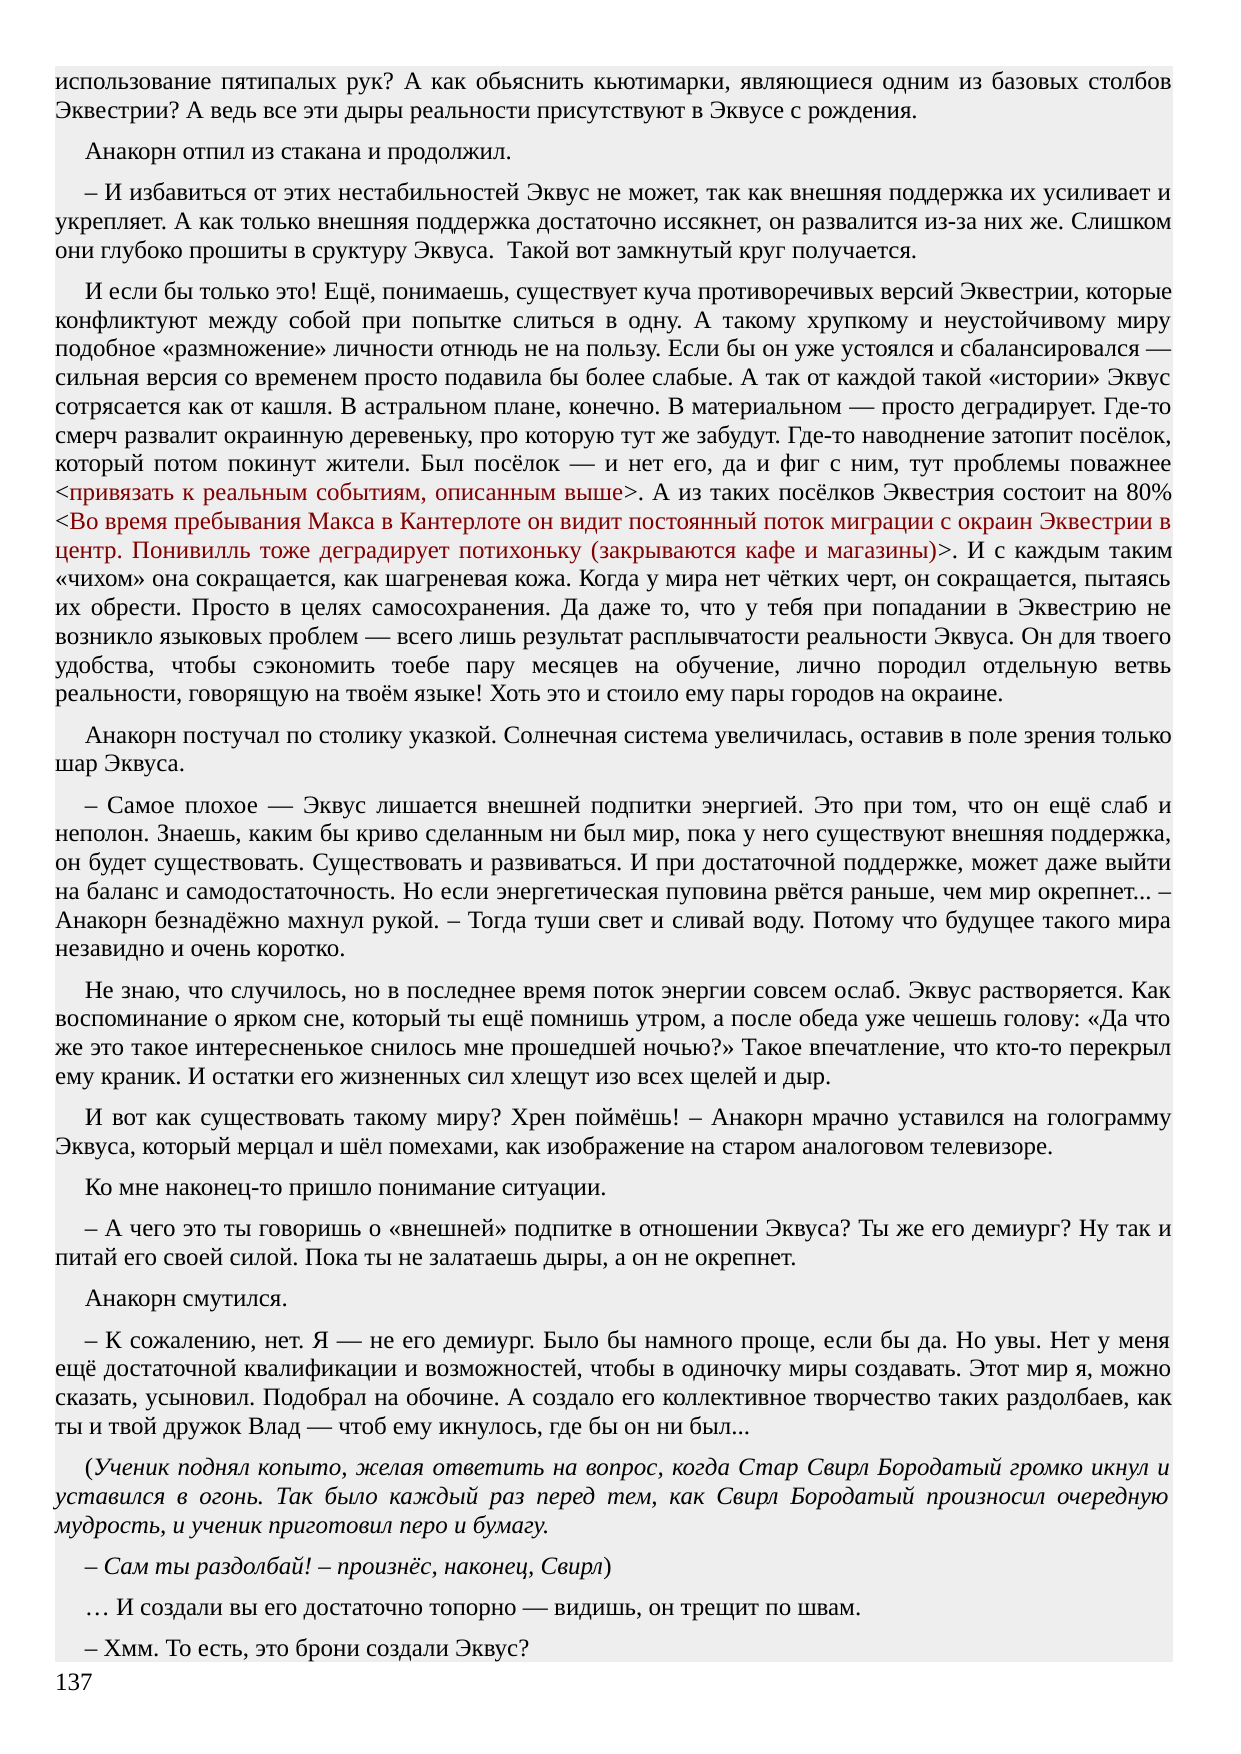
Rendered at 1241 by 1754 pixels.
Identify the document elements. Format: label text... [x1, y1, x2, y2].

text – Самое плохое — Эквус лишается внешней подпитки энергией. Это при том, что он ещё слаб и неполон. Знаешь, каким бы криво сделанным ни был мир, пока у него существуют внешняя поддержка, он будет существовать. Существовать и развиваться. И при достаточной поддержке, может даже выйти на баланс и самодостаточность. Но если энергетическая пуповина рвётся раньше, чем мир окрепнет... – Анакорн безнадёжно махнул рукой. – Тогда туши свет и сливай воду. Потому что будущее такого мира незавидно и очень коротко. [55, 790, 1173, 962]
text – К сожалению, нет. Я — не его демиург. Было бы намного проще, если бы да. Но увы. Нет у меня ещё достаточной квалификации и возможностей, чтобы в одиночку миры создавать. Этот мир я, можно сказать, усыновил. Подобрал на обочине. А создало его коллективное творчество таких раздолбаев, как ты и твой дружок Влад — чтоб ему икнулось, где бы он ни был... [55, 1325, 1173, 1440]
text … И создали вы его достаточно топорно — видишь, он трещит по швам. [55, 1592, 1173, 1621]
text – А чего это ты говоришь о «внешней» подпитке в отношении Эквуса? Ты же его демиург? Ну так и питай его своей силой. Пока ты не залатаешь дыры, а он не окрепнет. [55, 1213, 1173, 1271]
text Анакорн постучал по столику указкой. Солнечная система увеличилась, оставив в поле зрения только шар Эквуса. [55, 720, 1173, 777]
text И если бы только это! Ещё, понимаешь, существует куча противоречивых версий Эквестрии, которые конфликтуют между собой при попытке слиться в одну. А такому хрупкому и неустойчивому миру подобное «размножение» личности отнюдь не на пользу. Если бы он уже устоялся и сбалансировался — сильная версия со временем просто подавила бы более слабые. А так от каждой такой «истории» Эквус сотрясается как от кашля. В астральном плане, конечно. В материальном — просто деградирует. Где-то смерч развалит окраинную деревеньку, про которую тут же забудут. Где-то наводнение затопит посёлок, который потом покинут жители. Был посёлок — и нет его, да и фиг с ним, тут проблемы поважнее <привязать к реальным событиям, описанным выше>. А из таких посёлков Эквестрия состоит на 80% <Во время пребывания Макса в Кантерлоте он видит постоянный поток миграции с окраин Эквестрии в центр. Понивилль тоже деградирует потихоньку (закрываются кафе и магазины)>. И с каждым таким «чихом» она сокращается, как шагреневая кожа. Когда у мира нет чётких черт, он сокращается, пытаясь их обрести. Просто в целях самосохранения. Да даже то, что у тебя при попадании в Эквестрию не возникло языковых проблем — всего лишь результат расплывчатости реальности Эквуса. Он для твоего удобства, чтобы сэкономить тоебе пару месяцев на обучение, лично породил отдельную ветвь реальности, говорящую на твоём языке! Хоть это и стоило ему пары городов на окраине. [55, 276, 1173, 707]
text (Ученик поднял копыто, желая ответить на вопрос, когда Стар Свирл Бородатый громко икнул и уставился в огонь. Так было каждый раз перед тем, как Свирл Бородатый произносил очередную мудрость, и ученик приготовил перо и бумагу. [55, 1452, 1173, 1538]
text использование пятипалых рук? А как обьяснить кьютимарки, являющиеся одним из базовых столбов Эквестрии? А ведь все эти дыры реальности присутствуют в Эквусе с рождения. [55, 66, 1173, 123]
text Анакорн смутился. [55, 1283, 1173, 1312]
text – Хмм. То есть, это брони создали Эквус? [55, 1633, 1173, 1662]
text – И избавиться от этих нестабильностей Эквус не может, так как внешняя поддержка их усиливает и укрепляет. А как только внешняя поддержка достаточно иссякнет, он развалится из-за них же. Слишком они глубоко прошиты в сруктуру Эквуса. Такой вот замкнутый круг получается. [55, 177, 1173, 263]
text Ко мне наконец-то пришло понимание ситуации. [55, 1172, 1173, 1201]
text И вот как существовать такому миру? Хрен поймёшь! – Анакорн мрачно уставился на голограмму Эквуса, который мерцал и шёл помехами, как изображение на старом аналоговом телевизоре. [55, 1102, 1173, 1160]
text Анакорн отпил из стакана и продолжил. [55, 136, 1173, 165]
text – Сам ты раздолбай! – произнёс, наконец, Свирл) [55, 1551, 1173, 1580]
text Не знаю, что случилось, но в последнее время поток энергии совсем ослаб. Эквус растворяется. Как воспоминание о ярком сне, который ты ещё помнишь утром, а после обеда уже чешешь голову: «Да что же это такое интересненькое снилось мне прошедшей ночью?» Такое впечатление, что кто-то перекрыл ему краник. И остатки его жизненных сил хлещут изо всех щелей и дыр. [55, 975, 1173, 1090]
